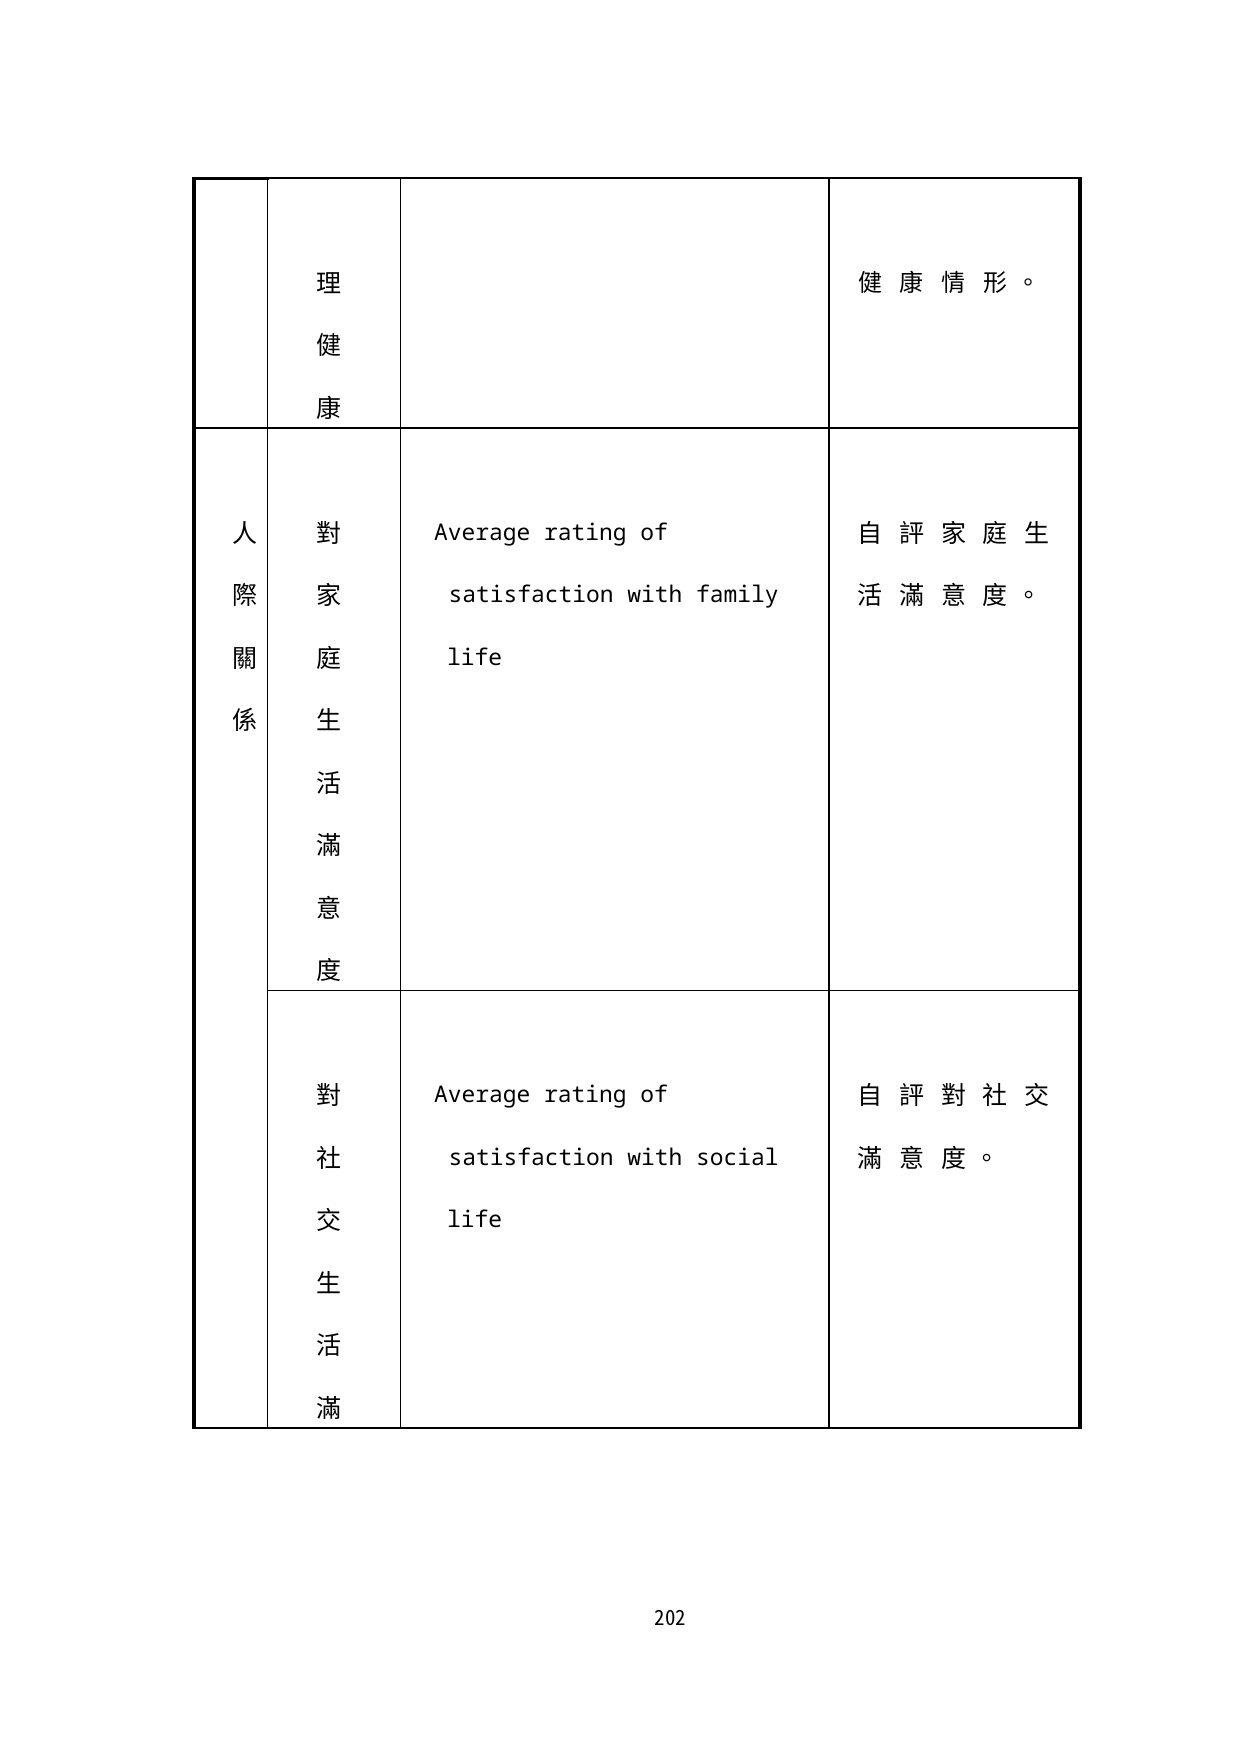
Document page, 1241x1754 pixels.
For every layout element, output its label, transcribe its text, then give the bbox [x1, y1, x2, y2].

table_cell 自評家庭生活滿意度。 [830, 429, 1078, 990]
table_cell Average rating of satisfaction with social life [401, 991, 828, 1427]
table_cell [401, 179, 828, 427]
table_cell 健康情形。 [830, 179, 1078, 427]
table_cell [196, 180, 267, 427]
table_cell 對社交生活滿 [268, 991, 400, 1427]
table_cell 理健康 [268, 179, 400, 427]
table_cell 人際關係 [196, 429, 267, 1427]
table_cell Average rating of satisfaction with family life [401, 429, 828, 990]
table_cell 自評對社交滿意度。 [830, 991, 1078, 1427]
table_cell 對家庭生活滿意度 [268, 429, 400, 990]
